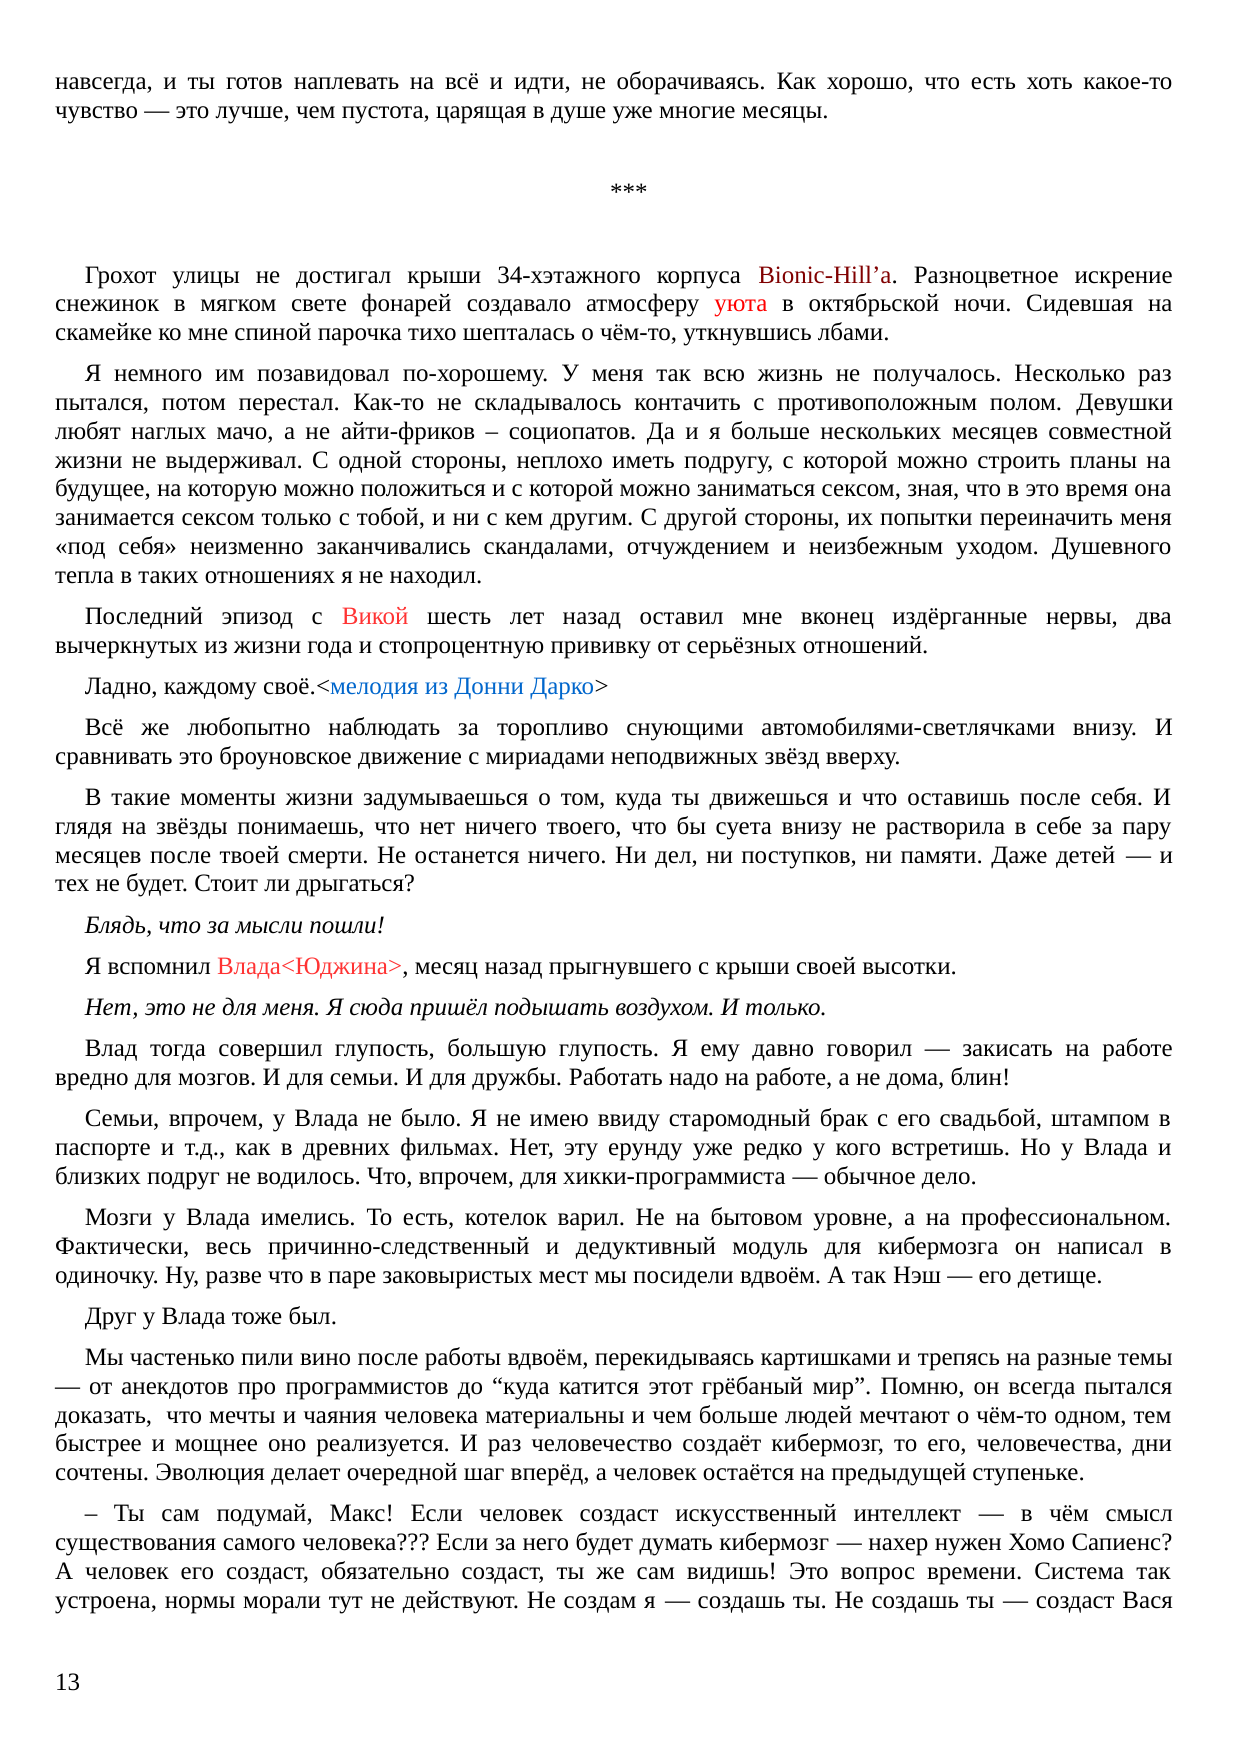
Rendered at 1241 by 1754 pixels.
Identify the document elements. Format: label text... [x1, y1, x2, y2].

text Мозги у Влада имелись. То есть, котелок варил. Не на бытовом уровне, а на профессиональном. Фактически, весь причинно-следственный и дедуктивный модуль для кибермозга он написал в одиночку. Ну, разве что в паре заковыристых мест мы посидели вдвоём. А так Нэш — его детище. [55, 1202, 1173, 1288]
text Влад тогда совершил глупость, большую глупость. Я ему давно говорил — закисать на работе вредно для мозгов. И для семьи. И для дружбы. Работать надо на работе, а не дома, блин! [55, 1033, 1173, 1091]
text Нет, это не для меня. Я сюда пришёл подышать воздухом. И только. [55, 992, 1173, 1021]
text – Ты сам подумай, Макс! Если человек создаст искусственный интеллект — в чём смысл существования самого человека??? Если за него будет думать кибермозг — нахер нужен Хомо Сапиенс? А человек его создаст, обязательно создаст, ты же сам видишь! Это вопрос времени. Система так устроена, нормы морали тут не действуют. Не создам я — создашь ты. Не создашь ты — создаст Вася [55, 1498, 1173, 1613]
text Я немного им позавидовал по-хорошему. У меня так всю жизнь не получалось. Несколько раз пытался, потом перестал. Как-то не складывалось контачить с противоположным полом. Девушки любят наглых мачо, а не айти-фриков – социопатов. Да и я больше нескольких месяцев совместной жизни не выдерживал. С одной стороны, неплохо иметь подругу, с которой можно строить планы на будущее, на которую можно положиться и с которой можно заниматься сексом, зная, что в это время она занимается сексом только с тобой, и ни с кем другим. С другой стороны, их попытки переиначить меня «под себя» неизменно заканчивались скандалами, отчуждением и неизбежным уходом. Душевного тепла в таких отношениях я не находил. [55, 358, 1173, 588]
text Семьи, впрочем, у Влада не было. Я не имею ввиду старомодный брак с его свадьбой, штампом в паспорте и т.д., как в древних фильмах. Нет, эту ерунду уже редко у кого встретишь. Но у Влада и близких подруг не водилось. Что, впрочем, для хикки-программиста — обычное дело. [55, 1103, 1173, 1190]
text Последний эпизод с Викой шесть лет назад оставил мне вконец издёрганные нервы, два вычеркнутых из жизни года и стопроцентную прививку от серьёзных отношений. [55, 601, 1173, 658]
text *** [55, 177, 1173, 206]
text Я вспомнил Влада<Юджина>, месяц назад прыгнувшего с крыши своей высотки. [55, 951, 1173, 980]
text Блядь, что за мысли пошли! [55, 910, 1173, 938]
text Друг у Влада тоже был. [55, 1301, 1173, 1330]
text Мы частенько пили вино после работы вдвоём, перекидываясь картишками и трепясь на разные темы — от анекдотов про программистов до “куда катится этот грёбаный мир”. Помню, он всегда пытался доказать, что мечты и чаяния человека материальны и чем больше людей мечтают о чём-то одном, тем быстрее и мощнее оно реализуется. И раз человечество создаёт кибермозг, то его, человечества, дни сочтены. Эволюция делает очередной шаг вперёд, а человек остаётся на предыдущей ступеньке. [55, 1342, 1173, 1486]
text Грохот улицы не достигал крыши 34-хэтажного корпуса Bionic-Hill’а. Разноцветное искрение снежинок в мягком свете фонарей создавало атмосферу уюта в октябрьской ночи. Сидевшая на скамейке ко мне спиной парочка тихо шепталась о чём-то, уткнувшись лбами. [55, 260, 1173, 346]
text В такие моменты жизни задумываешься о том, куда ты движешься и что оставишь после себя. И глядя на звёзды понимаешь, что нет ничего твоего, что бы суета внизу не растворила в себе за пару месяцев после твоей смерти. Не останется ничего. Ни дел, ни поступков, ни памяти. Даже детей — и тех не будет. Стоит ли дрыгаться? [55, 782, 1173, 897]
text навсегда, и ты готов наплевать на всё и идти, не оборачиваясь. Как хорошо, что есть хоть какое-то чувство — это лучше, чем пустота, царящая в душе уже многие месяцы. [55, 66, 1173, 123]
text Ладно, каждому своё.<мелодия из Донни Дарко> [55, 671, 1173, 700]
text Всё же любопытно наблюдать за торопливо снующими автомобилями-светлячками внизу. И сравнивать это броуновское движение с мириадами неподвижных звёзд вверху. [55, 712, 1173, 770]
